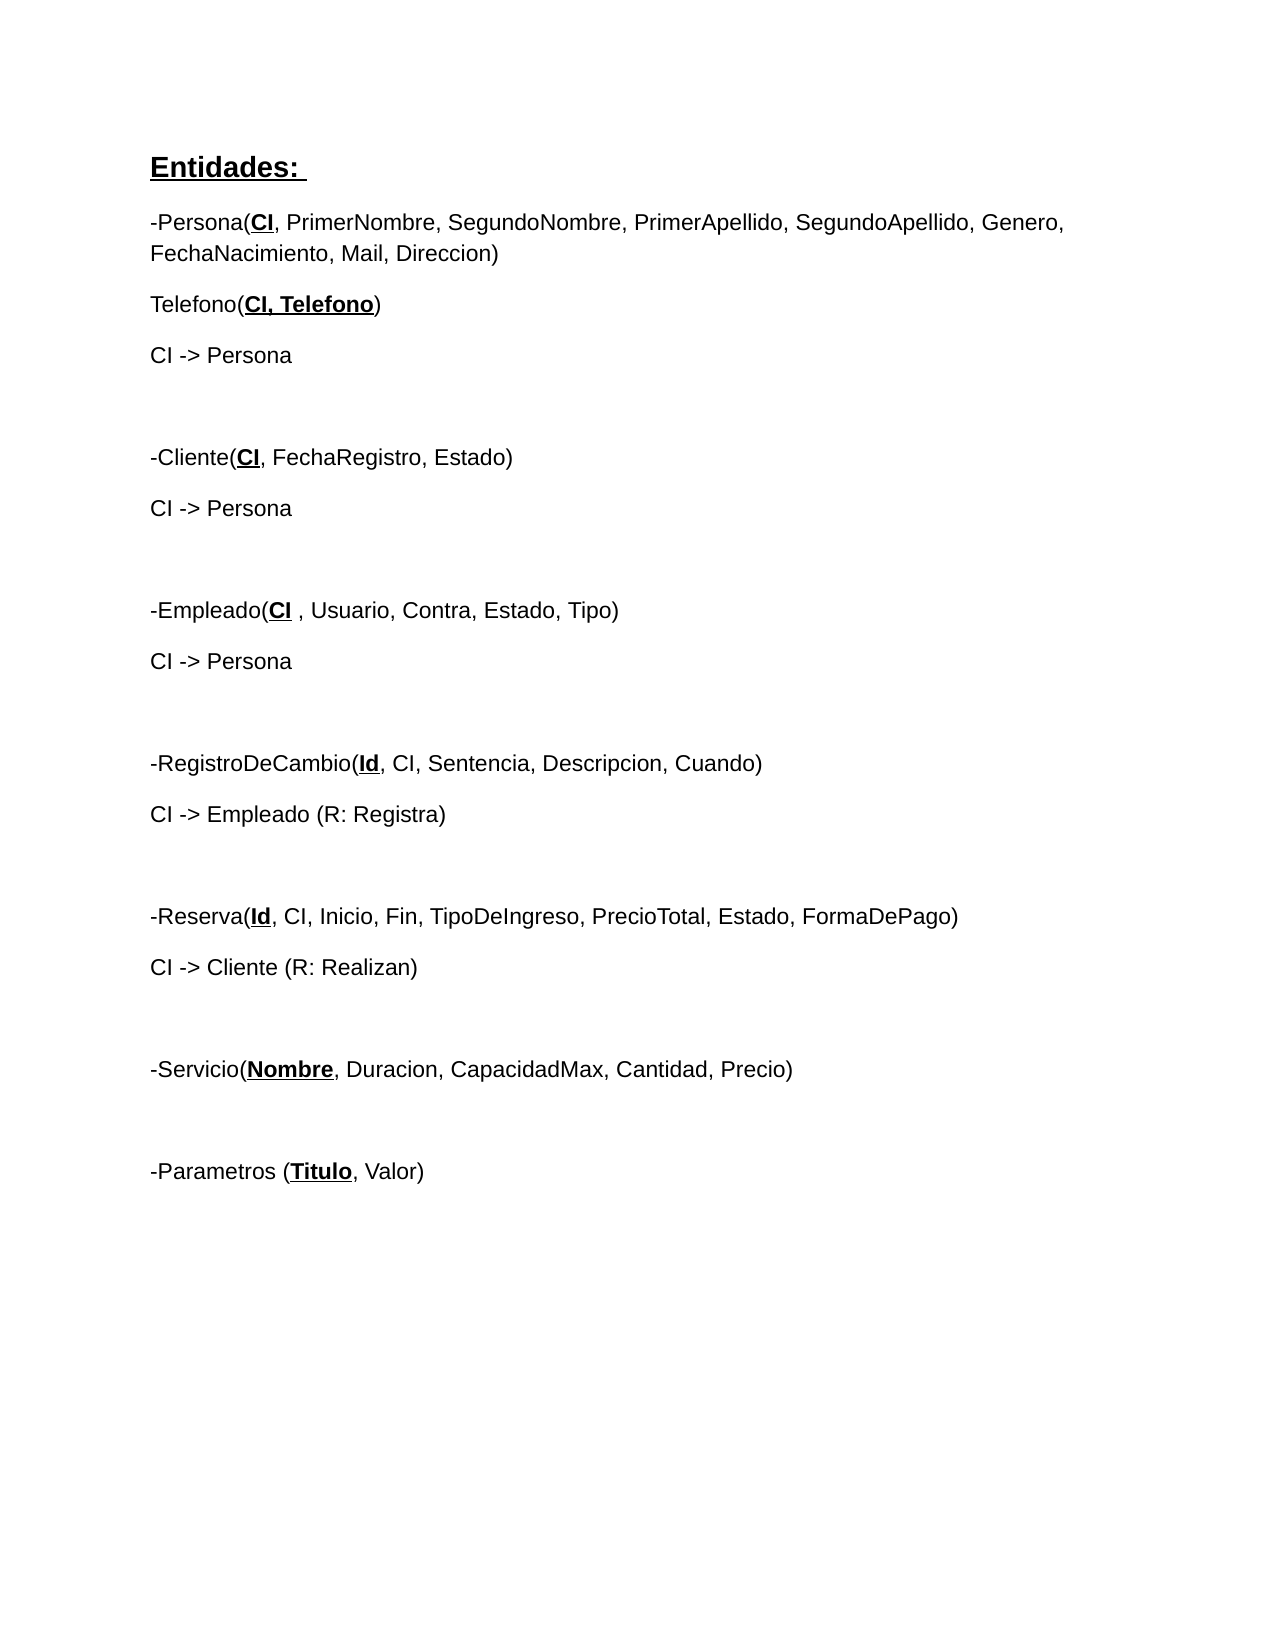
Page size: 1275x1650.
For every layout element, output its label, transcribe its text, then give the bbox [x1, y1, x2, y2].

text CI -> Cliente (R: Realizan) [150, 954, 1125, 981]
text -Persona(CI, PrimerNombre, SegundoNombre, PrimerApellido, SegundoApellido, Genero, FechaNacimiento, Mail, Direccion) [150, 209, 1125, 266]
text -Servicio(Nombre, Duracion, CapacidadMax, Cantidad, Precio) [150, 1056, 1125, 1083]
text -Parametros (Titulo, Valor) [150, 1158, 1125, 1185]
text CI -> Empleado (R: Registra) [150, 801, 1125, 827]
text CI -> Persona [150, 648, 1125, 674]
text Telefono(CI, Telefono) [150, 291, 1125, 317]
text -Reserva(Id, CI, Inicio, Fin, TipoDeIngreso, PrecioTotal, Estado, FormaDePago) [150, 903, 1125, 929]
text CI -> Persona [150, 495, 1125, 521]
text -Empleado(CI , Usuario, Contra, Estado, Tipo) [150, 597, 1125, 623]
text Entidades: [150, 150, 1125, 183]
text CI -> Persona [150, 342, 1125, 368]
text -RegistroDeCambio(Id, CI, Sentencia, Descripcion, Cuando) [150, 750, 1125, 776]
text -Cliente(CI, FechaRegistro, Estado) [150, 444, 1125, 470]
